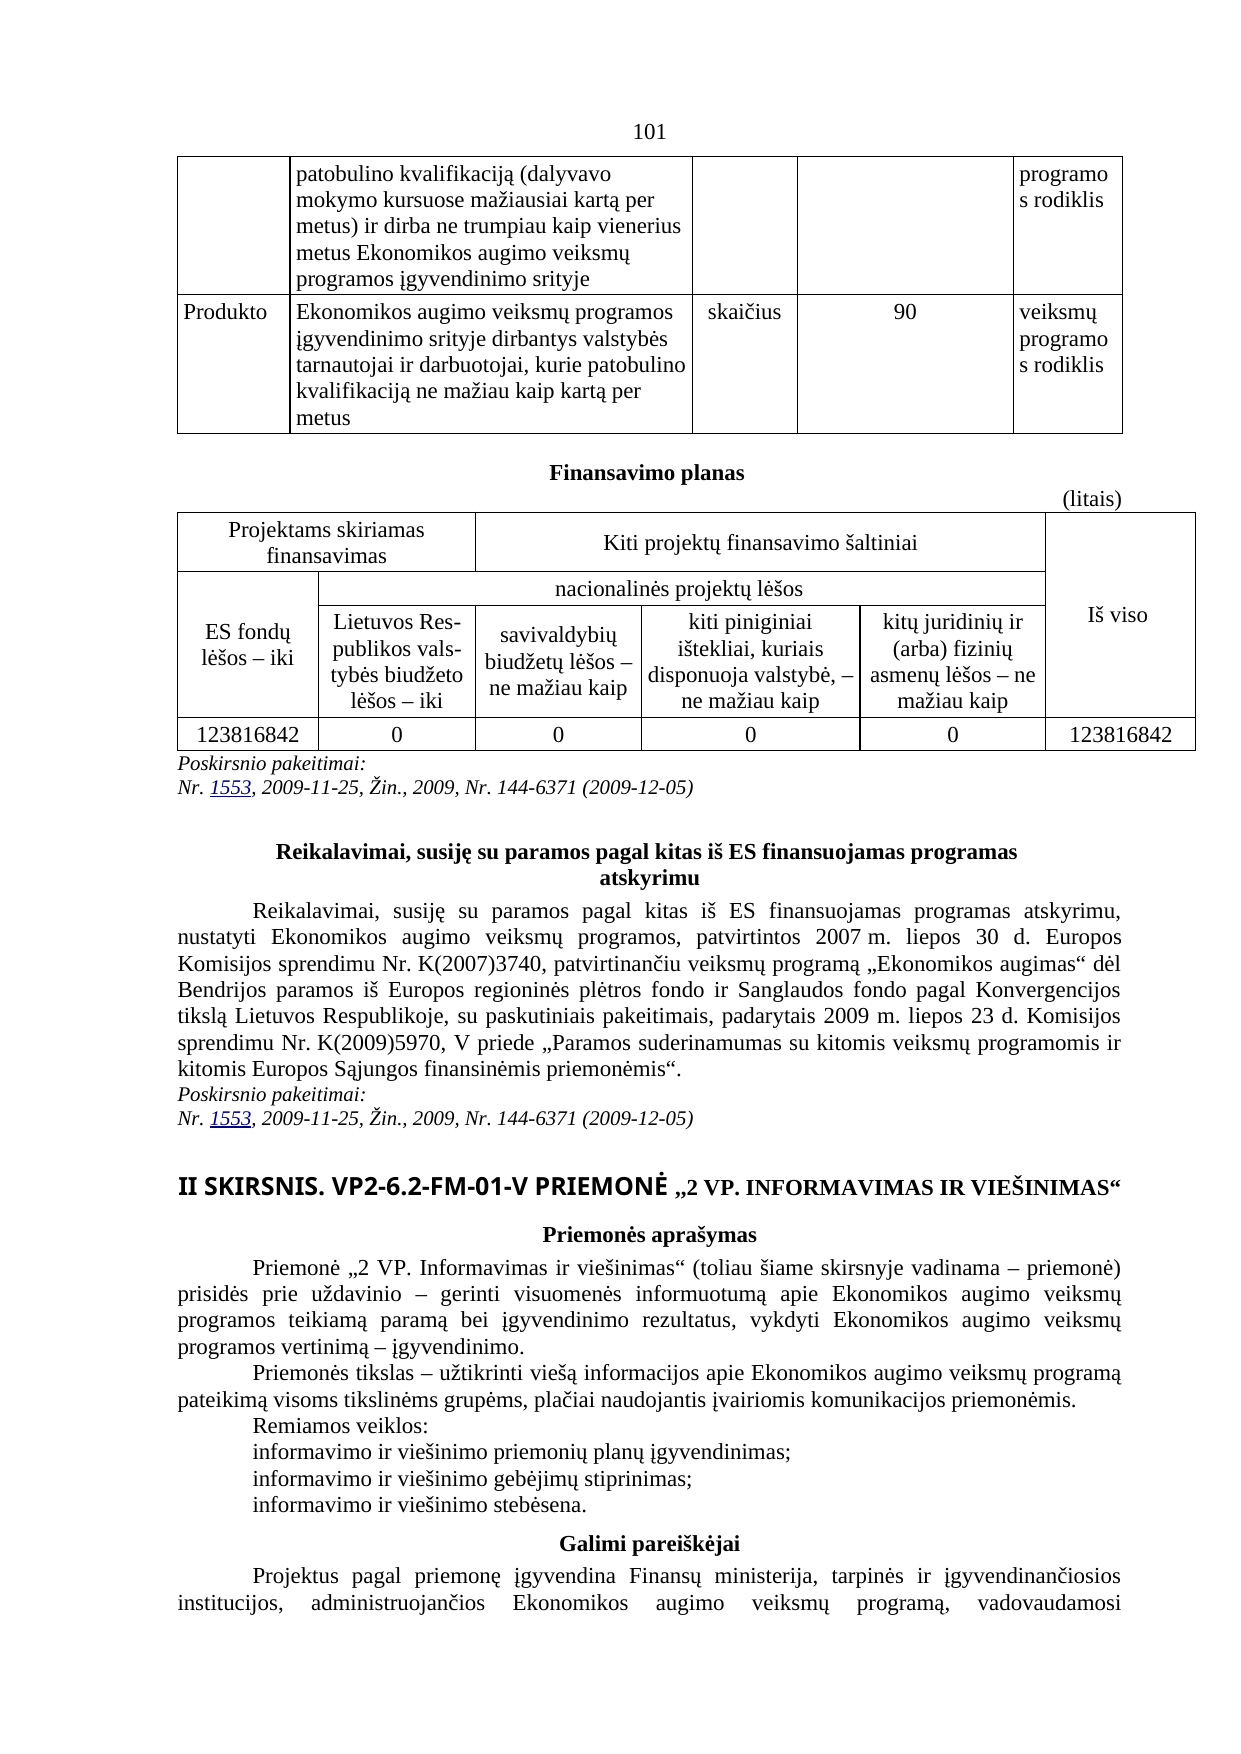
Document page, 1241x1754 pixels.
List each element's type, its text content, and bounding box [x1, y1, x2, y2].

table_cell [693, 157, 797, 294]
text Galimi pareiškėjai [177, 1530, 1122, 1556]
table_cell 0 [319, 718, 475, 750]
table_cell 123816842 [1046, 718, 1195, 750]
text (litais) [177, 485, 1122, 512]
table_cell Ekonomikos augimo veiksmų programos įgyvendinimo srityje dirbantys valstybės tarnautojai ir darbuotojai, kurie patobulino kvalifikaciją ne mažiau kaip kartą per metus [291, 295, 692, 433]
table_cell programos rodiklis [1014, 157, 1122, 294]
table_cell patobulino kvalifikaciją (dalyvavo mokymo kursuose mažiausiai kartą per metus) ir dirba ne trumpiau kaip vienerius metus Ekonomikos augimo veiksmų programos įgyvendinimo srityje [291, 157, 692, 294]
text Nr. 1553, 2009-11-25, Žin., 2009, Nr. 144-6371 (2009-12-05) [177, 775, 1122, 799]
table_cell Lietuvos Res­publikos vals­tybės biudžeto lėšos – iki [319, 606, 475, 717]
text Priemonė „2 VP. Informavimas ir viešinimas“ (toliau šiame skirsnyje vadinama – priemonė) prisidės prie uždavinio – gerinti visuomenės informuotumą apie Ekonomikos augimo veiksmų programos teikiamą paramą bei įgyvendinimo rezultatus, vykdyti Ekonomikos augimo veiksmų programos vertinimą – įgyvendinimo. [177, 1254, 1122, 1359]
table_cell skaičius [693, 295, 797, 433]
text Remiamos veiklos: [177, 1412, 1122, 1438]
text Projektus pagal priemonę įgyvendina Finansų ministerija, tarpinės ir įgyvendinančiosios institucijos, administruojančios Ekonomikos augimo veiksmų programą, vadovaudamosi [177, 1562, 1122, 1615]
table_cell [178, 157, 289, 294]
text Priemonės tikslas – užtikrinti viešą informacijos apie Ekonomikos augimo veiksmų programą pateikimą visoms tikslinėms grupėms, plačiai naudojantis įvairiomis komunikacijos priemonėmis. [177, 1359, 1122, 1412]
table_header Iš viso [1046, 513, 1195, 717]
table_cell veiksmų programos rodiklis [1014, 295, 1122, 433]
text Priemonės aprašymas [177, 1221, 1122, 1248]
table_cell nacionalinės projektų lėšos [319, 572, 1045, 604]
text informavimo ir viešinimo gebėjimų stiprinimas; [177, 1465, 1122, 1491]
table_cell Produkto [178, 295, 289, 433]
table_cell 90 [798, 295, 1013, 433]
table_cell [798, 157, 1013, 294]
subtitle II SKIRSNIS. VP2-6.2-FM-01-V PRIEMONĖ ,,2 VP. Informavimas ir viešinimas“ [177, 1168, 1122, 1202]
table_header Projektams skiriamas finansavimas [178, 513, 475, 571]
table_cell 0 [476, 718, 641, 750]
table_cell 0 [861, 718, 1045, 750]
table_cell 0 [642, 718, 859, 750]
text Poskirsnio pakeitimai: [177, 1081, 1122, 1106]
table_cell 123816842 [178, 718, 318, 750]
text informavimo ir viešinimo stebėsena. [177, 1491, 1122, 1517]
table_cell savivaldybių biudžetų lėšos – ne mažiau kaip [476, 606, 641, 717]
text informavimo ir viešinimo priemonių planų įgyvendinimas; [177, 1438, 1122, 1465]
text Reikalavimai, susiję su paramos pagal kitas iš ES finansuojamas programas atskyrimu, nustatyti Ekonomikos augimo veiksmų programos, patvirtintos 2007 m. liepos 30 d. Europos Komisijos sprendimu Nr. K(2007)3740, patvirtinančiu veiksmų programą „Ekonomikos augimas“ dėl Bendrijos paramos iš Europos regioninės plėtros fondo ir Sanglaudos fondo pagal Konvergencijos tikslą Lietuvos Respublikoje, su paskutiniais pakeitimais, padarytais 2009 m. liepos 23 d. Komisijos sprendimu Nr. K(2009)5970, V priede „Paramos suderinamumas su kitomis veiksmų programomis ir kitomis Europos Sąjungos finansinėmis priemonėmis“. [177, 897, 1122, 1081]
text Reikalavimai, susiję su paramos pagal kitas iš ES finansuojamas programas atskyrimu [177, 812, 1122, 891]
table_cell kitų juridinių ir (arba) fizinių asmenų lėšos – ne mažiau kaip [861, 606, 1045, 717]
table_cell kiti piniginiai ištekliai, kuriais disponuoja valstybė, – ne mažiau kaip [642, 606, 859, 717]
text Finansavimo planas [177, 459, 1122, 485]
table_cell ES fondų lėšos – iki [178, 572, 318, 717]
text Nr. 1553, 2009-11-25, Žin., 2009, Nr. 144-6371 (2009-12-05) [177, 1106, 1122, 1129]
table_header Kiti projektų finansavimo šaltiniai [476, 513, 1045, 571]
text Poskirsnio pakeitimai: [177, 751, 1122, 775]
